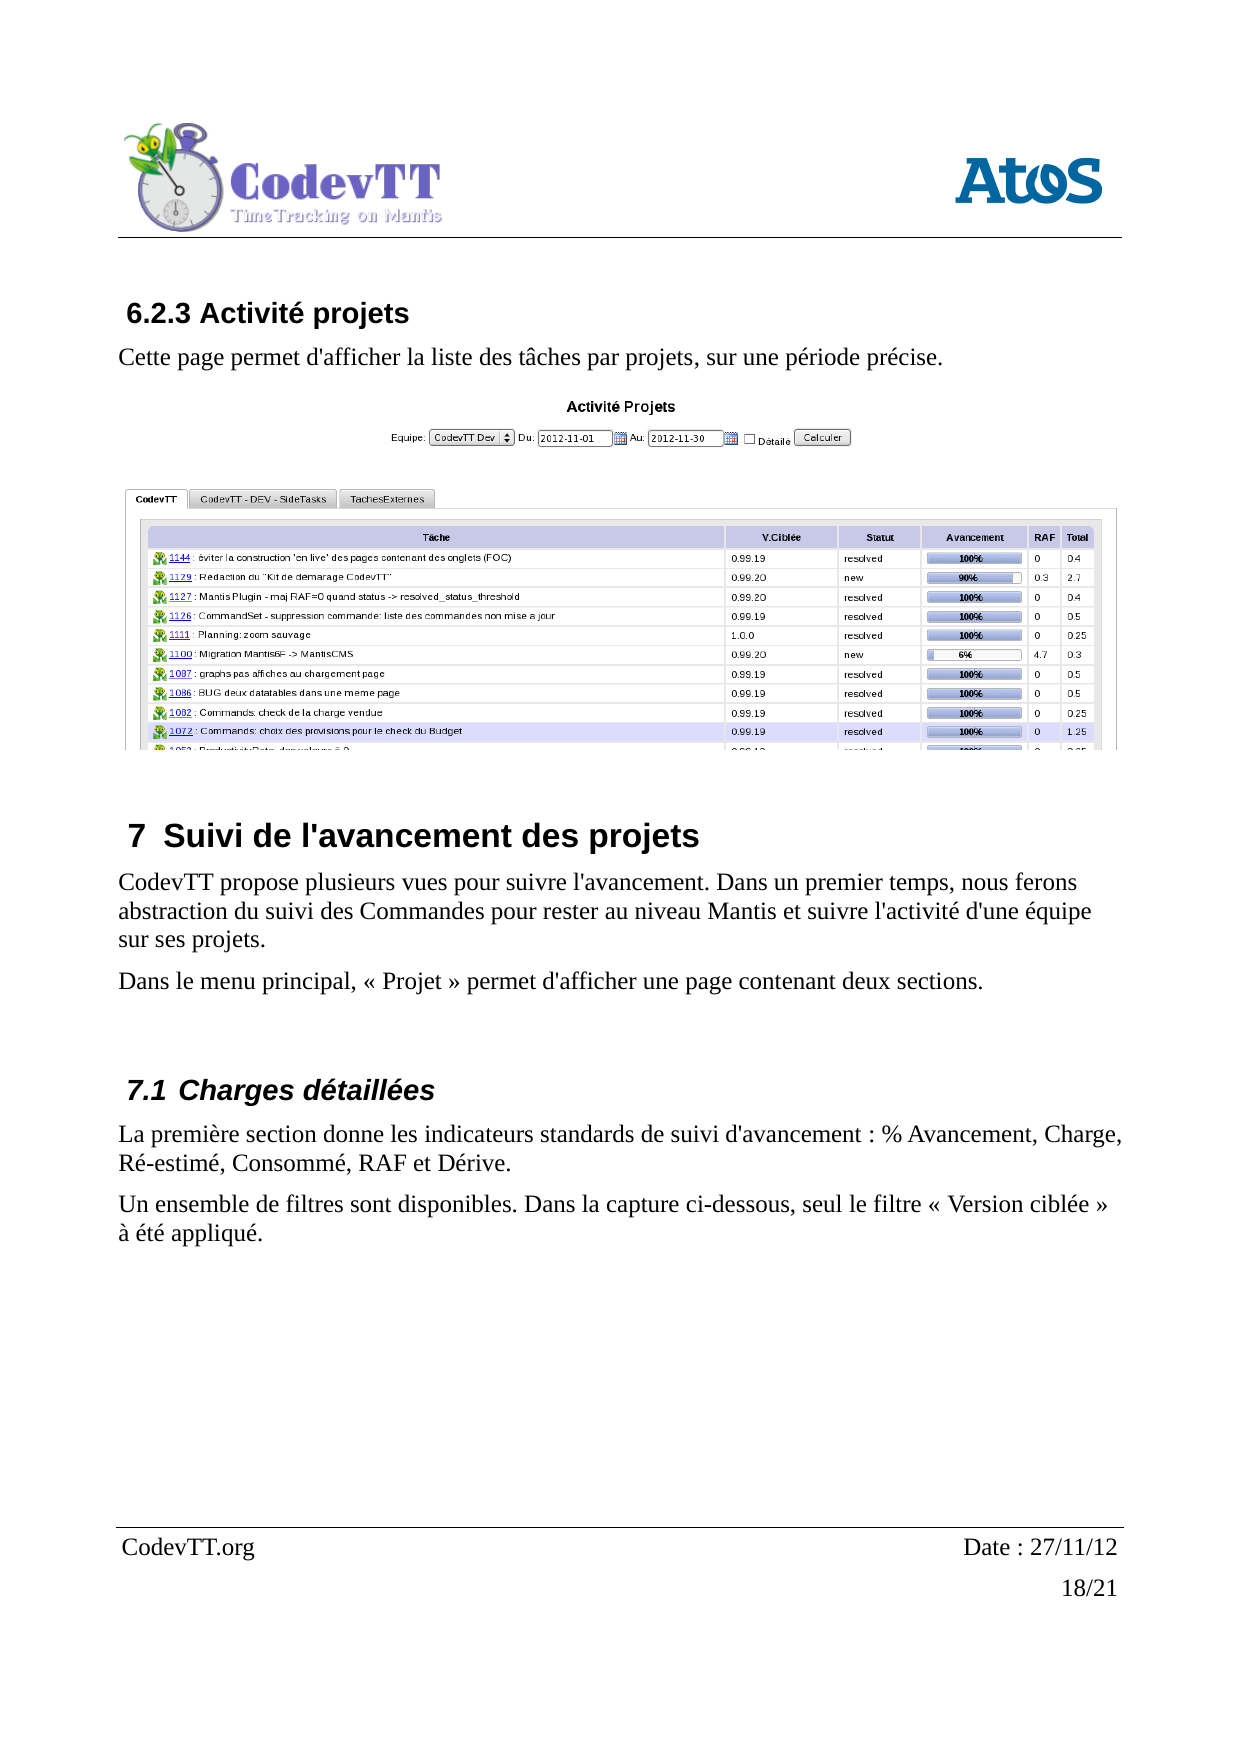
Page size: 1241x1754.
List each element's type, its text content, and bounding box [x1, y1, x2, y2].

text Cette page permet d'afficher la liste des tâches par projets, sur une période précise. [118, 342, 1122, 370]
text CodevTT propose plusieurs vues pour suivre l'avancement. Dans un premier temps, nous ferons abstraction du suivi des Commandes pour rester au niveau Mantis et suivre l'activité d'une équipe sur ses projets. [118, 867, 1122, 953]
text Un ensemble de filtres sont disponibles. Dans la capture ci-dessous, seul le filtre « Version ciblée » à été appliqué. [118, 1189, 1122, 1247]
text Dans le menu principal, « Projet » permet d'afficher une page contenant deux sections. [118, 966, 1122, 994]
subtitle Activité projets [118, 296, 1122, 329]
picture [953, 156, 1103, 205]
subtitle Charges détaillées [118, 1073, 1122, 1107]
subtitle Suivi de l'avancement des projets [118, 816, 1122, 854]
picture [118, 382, 1123, 750]
text La première section donne les indicateurs standards de suivi d'avancement : % Avancement, Charge, Ré-estimé, Consommé, RAF et Dérive. [118, 1119, 1122, 1177]
picture [123, 123, 447, 232]
